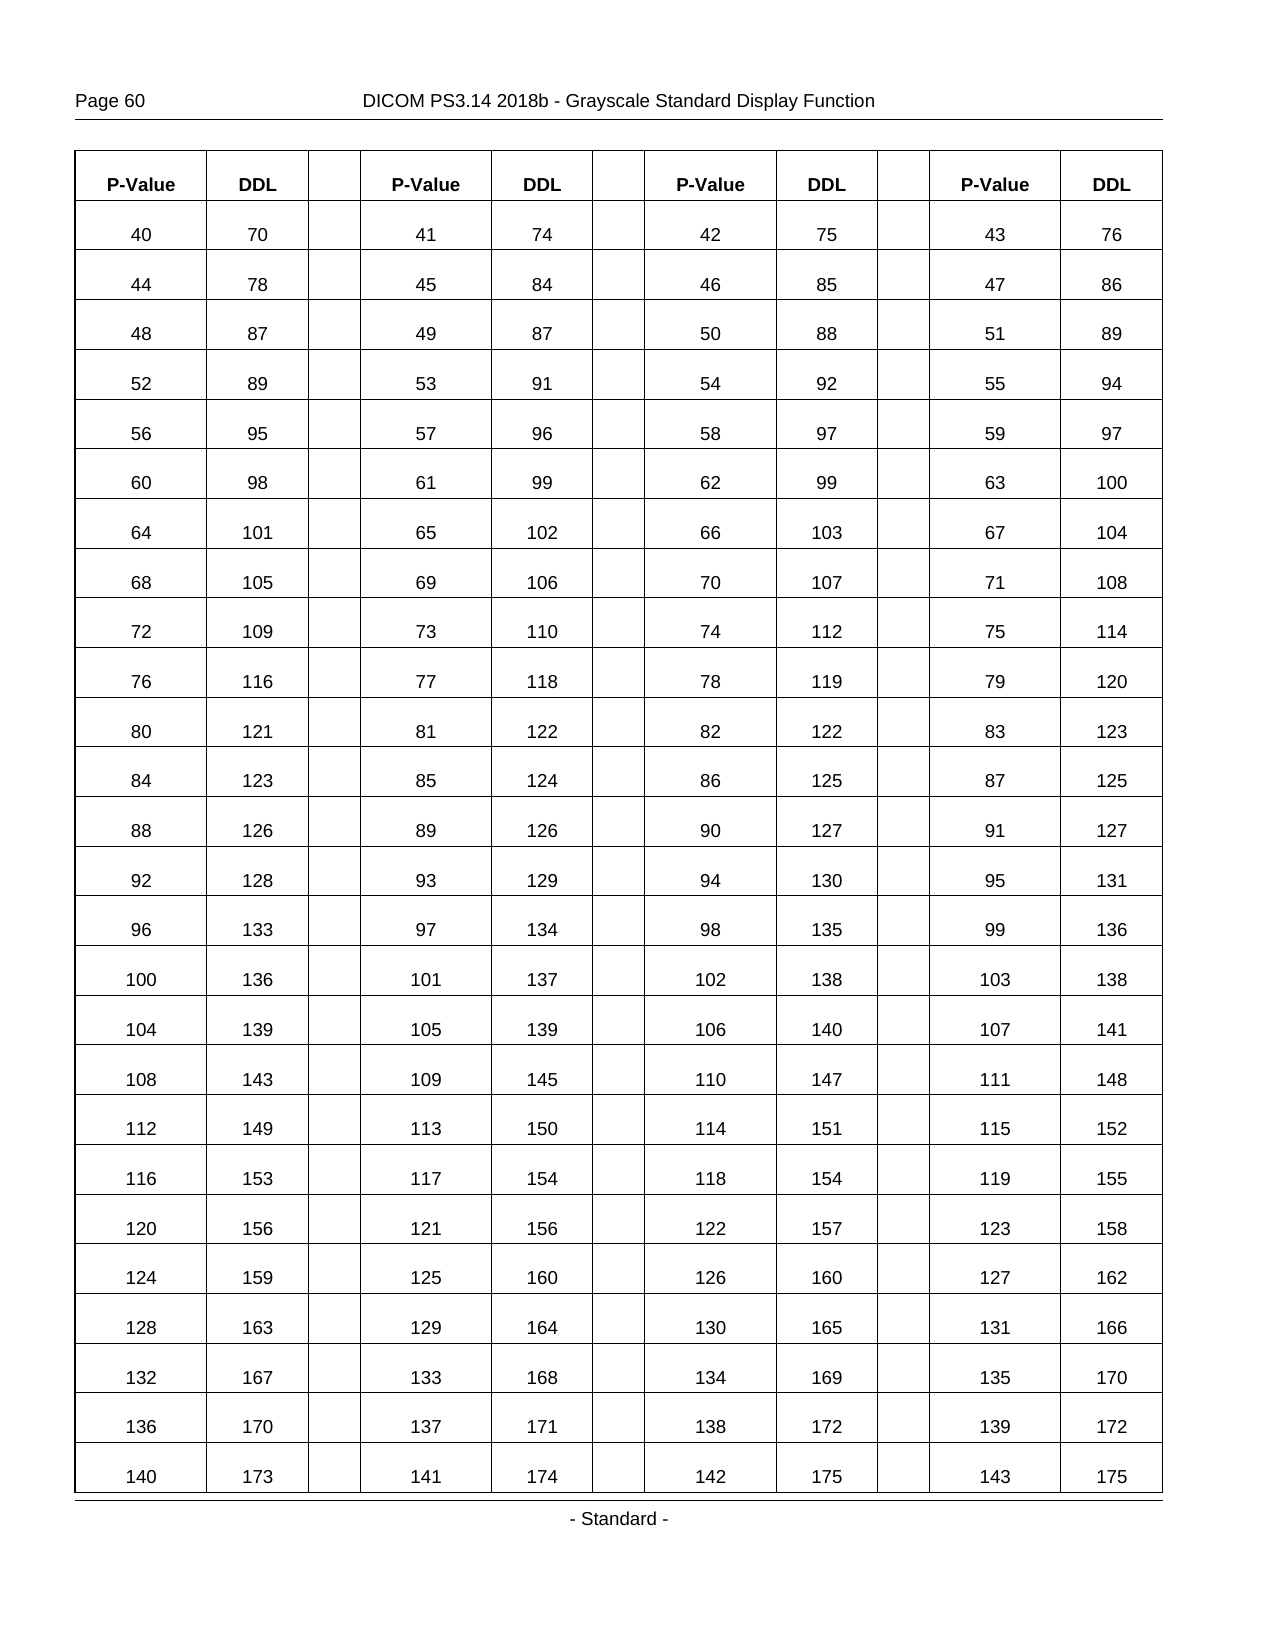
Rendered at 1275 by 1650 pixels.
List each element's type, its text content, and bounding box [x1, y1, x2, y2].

table_header P-Value [645, 151, 776, 200]
table_cell 163 [207, 1294, 308, 1342]
table_cell 149 [207, 1095, 308, 1144]
table_cell 160 [492, 1244, 592, 1293]
table_cell [593, 797, 644, 846]
table_cell 78 [645, 648, 776, 697]
table_cell [878, 996, 929, 1044]
table_cell 140 [76, 1443, 206, 1492]
table_cell [878, 201, 929, 249]
table_cell 126 [645, 1244, 776, 1293]
table_header P-Value [361, 151, 491, 200]
table_cell 153 [207, 1145, 308, 1193]
table_cell [593, 1195, 644, 1243]
table_cell 120 [1061, 648, 1162, 697]
table_cell 97 [1061, 400, 1162, 448]
table_cell 139 [207, 996, 308, 1044]
table_cell [309, 1195, 360, 1243]
table_cell [309, 847, 360, 895]
table_cell 128 [76, 1294, 206, 1342]
table_cell 125 [777, 747, 877, 796]
table_cell 75 [777, 201, 877, 249]
table_cell 167 [207, 1344, 308, 1392]
table_cell [309, 1145, 360, 1193]
table_cell [878, 847, 929, 895]
table_cell 101 [207, 499, 308, 547]
table_cell 158 [1061, 1195, 1162, 1243]
table_cell [309, 1045, 360, 1094]
table_cell 107 [777, 549, 877, 597]
table_cell [878, 747, 929, 796]
table_cell 134 [645, 1344, 776, 1392]
table_cell 84 [492, 250, 592, 299]
table_cell 97 [777, 400, 877, 448]
table_cell [878, 400, 929, 448]
table_cell 139 [930, 1393, 1060, 1442]
table_cell 95 [207, 400, 308, 448]
table_cell 119 [777, 648, 877, 697]
table_cell 101 [361, 946, 491, 995]
table_cell 112 [777, 598, 877, 647]
table_cell [878, 1294, 929, 1342]
table_cell [309, 549, 360, 597]
table_cell 51 [930, 300, 1060, 349]
table_cell 111 [930, 1045, 1060, 1094]
table_cell [878, 698, 929, 746]
table_cell [593, 996, 644, 1044]
table_cell [878, 449, 929, 498]
table_cell 127 [777, 797, 877, 846]
table_cell 131 [1061, 847, 1162, 895]
table_cell 55 [930, 350, 1060, 398]
table_cell 91 [930, 797, 1060, 846]
table_cell 123 [207, 747, 308, 796]
table_cell 105 [361, 996, 491, 1044]
table_cell 133 [207, 896, 308, 945]
table_cell [309, 499, 360, 547]
table_cell 85 [777, 250, 877, 299]
table_cell 122 [492, 698, 592, 746]
table_cell 87 [492, 300, 592, 349]
table_cell 123 [930, 1195, 1060, 1243]
table_cell 70 [645, 549, 776, 597]
table_cell [309, 698, 360, 746]
table_cell 132 [76, 1344, 206, 1392]
table_cell 72 [76, 598, 206, 647]
table_cell 125 [361, 1244, 491, 1293]
table_cell [309, 648, 360, 697]
table_cell 141 [1061, 996, 1162, 1044]
table_cell 90 [645, 797, 776, 846]
table_cell 134 [492, 896, 592, 945]
table_cell 76 [1061, 201, 1162, 249]
table_cell 56 [76, 400, 206, 448]
table_cell 91 [492, 350, 592, 398]
table_cell [309, 1393, 360, 1442]
table_cell 118 [492, 648, 592, 697]
table_cell 124 [492, 747, 592, 796]
table_cell [878, 1244, 929, 1293]
table_cell [593, 449, 644, 498]
table_cell 155 [1061, 1145, 1162, 1193]
table_cell 86 [645, 747, 776, 796]
table_cell 123 [1061, 698, 1162, 746]
table_cell 83 [930, 698, 1060, 746]
table_cell 89 [207, 350, 308, 398]
table_cell [593, 847, 644, 895]
table_cell [593, 1344, 644, 1392]
table_header DDL [777, 151, 877, 200]
table_cell [593, 1294, 644, 1342]
table_cell 46 [645, 250, 776, 299]
table_cell 84 [76, 747, 206, 796]
table_cell 103 [930, 946, 1060, 995]
table_cell [593, 698, 644, 746]
table_cell [878, 896, 929, 945]
table_cell [878, 1393, 929, 1442]
table_cell 61 [361, 449, 491, 498]
table_cell 116 [207, 648, 308, 697]
table_cell [593, 1443, 644, 1492]
table_cell [593, 549, 644, 597]
table_cell [309, 1294, 360, 1342]
table_cell [309, 1095, 360, 1144]
table_cell [309, 797, 360, 846]
table_cell 42 [645, 201, 776, 249]
table_cell 81 [361, 698, 491, 746]
table_cell 139 [492, 996, 592, 1044]
table_header [593, 151, 644, 200]
table_cell [593, 400, 644, 448]
table_cell 45 [361, 250, 491, 299]
table_cell 64 [76, 499, 206, 547]
table_cell [593, 1393, 644, 1442]
table_cell 69 [361, 549, 491, 597]
table_cell 41 [361, 201, 491, 249]
table_cell 124 [76, 1244, 206, 1293]
table_cell [593, 1145, 644, 1193]
table_cell [593, 1095, 644, 1144]
table_cell 129 [361, 1294, 491, 1342]
table_cell 57 [361, 400, 491, 448]
table_cell 87 [207, 300, 308, 349]
table_cell 74 [645, 598, 776, 647]
table_cell 121 [207, 698, 308, 746]
table_cell 70 [207, 201, 308, 249]
table_cell 165 [777, 1294, 877, 1342]
table_header [309, 151, 360, 200]
table_cell 67 [930, 499, 1060, 547]
table_cell 52 [76, 350, 206, 398]
table_cell 172 [777, 1393, 877, 1442]
table_cell [593, 648, 644, 697]
table_cell 135 [777, 896, 877, 945]
table_cell [593, 499, 644, 547]
table_cell 97 [361, 896, 491, 945]
table_cell 86 [1061, 250, 1162, 299]
table_cell 143 [930, 1443, 1060, 1492]
table_cell 110 [492, 598, 592, 647]
table_cell 53 [361, 350, 491, 398]
table_cell 50 [645, 300, 776, 349]
table_cell 125 [1061, 747, 1162, 796]
table_cell 127 [930, 1244, 1060, 1293]
table_cell 157 [777, 1195, 877, 1243]
table_cell 112 [76, 1095, 206, 1144]
table_cell 100 [1061, 449, 1162, 498]
table_cell 92 [777, 350, 877, 398]
table_cell 175 [777, 1443, 877, 1492]
table_cell 59 [930, 400, 1060, 448]
table_cell 129 [492, 847, 592, 895]
table_cell 160 [777, 1244, 877, 1293]
table_cell [878, 1344, 929, 1392]
table_cell 40 [76, 201, 206, 249]
table_cell 94 [645, 847, 776, 895]
table_cell 99 [930, 896, 1060, 945]
table_cell 130 [645, 1294, 776, 1342]
table_header P-Value [930, 151, 1060, 200]
table_cell 43 [930, 201, 1060, 249]
table_cell 143 [207, 1045, 308, 1094]
table_cell 65 [361, 499, 491, 547]
table_cell [878, 350, 929, 398]
table_cell 80 [76, 698, 206, 746]
table_cell 162 [1061, 1244, 1162, 1293]
table_cell 133 [361, 1344, 491, 1392]
table_cell [878, 797, 929, 846]
table_cell [878, 1145, 929, 1193]
table_cell 63 [930, 449, 1060, 498]
table_cell 137 [361, 1393, 491, 1442]
table_cell 130 [777, 847, 877, 895]
table_cell [309, 747, 360, 796]
table_cell [878, 499, 929, 547]
table_cell 92 [76, 847, 206, 895]
table_cell 106 [645, 996, 776, 1044]
table_cell [309, 300, 360, 349]
table_cell 145 [492, 1045, 592, 1094]
table_cell 142 [645, 1443, 776, 1492]
table_cell 121 [361, 1195, 491, 1243]
table_cell 114 [645, 1095, 776, 1144]
table_cell [309, 201, 360, 249]
table_cell 48 [76, 300, 206, 349]
table_cell 136 [1061, 896, 1162, 945]
table_header DDL [492, 151, 592, 200]
table_cell 79 [930, 648, 1060, 697]
table_cell [309, 1443, 360, 1492]
table_cell [309, 1244, 360, 1293]
table_cell [878, 1095, 929, 1144]
table_cell 122 [645, 1195, 776, 1243]
table_cell [878, 1045, 929, 1094]
table_cell 77 [361, 648, 491, 697]
table_cell 73 [361, 598, 491, 647]
table_cell [309, 1344, 360, 1392]
table_cell 108 [1061, 549, 1162, 597]
table_cell 95 [930, 847, 1060, 895]
table_cell 136 [76, 1393, 206, 1442]
table_cell [593, 300, 644, 349]
table_cell 120 [76, 1195, 206, 1243]
table_cell 66 [645, 499, 776, 547]
table_cell 140 [777, 996, 877, 1044]
table_cell [309, 896, 360, 945]
table_header DDL [207, 151, 308, 200]
table_cell 98 [645, 896, 776, 945]
table_cell [593, 250, 644, 299]
table_cell [309, 350, 360, 398]
table_cell 78 [207, 250, 308, 299]
table_cell 87 [930, 747, 1060, 796]
table_cell [593, 896, 644, 945]
table_cell 99 [777, 449, 877, 498]
table_cell 99 [492, 449, 592, 498]
table_cell 122 [777, 698, 877, 746]
table_cell [878, 1195, 929, 1243]
table_cell 108 [76, 1045, 206, 1094]
table_cell 175 [1061, 1443, 1162, 1492]
table_cell 126 [492, 797, 592, 846]
table_cell 68 [76, 549, 206, 597]
table_cell 96 [492, 400, 592, 448]
table_cell [309, 250, 360, 299]
table_cell 131 [930, 1294, 1060, 1342]
table_cell 156 [492, 1195, 592, 1243]
table_cell 147 [777, 1045, 877, 1094]
table_cell [309, 946, 360, 995]
table_cell 113 [361, 1095, 491, 1144]
table_cell 138 [645, 1393, 776, 1442]
table_cell 105 [207, 549, 308, 597]
table_cell 88 [76, 797, 206, 846]
table_cell 141 [361, 1443, 491, 1492]
table_cell 49 [361, 300, 491, 349]
table_cell 135 [930, 1344, 1060, 1392]
table_cell [878, 1443, 929, 1492]
table_cell 117 [361, 1145, 491, 1193]
table_cell 100 [76, 946, 206, 995]
table_cell 114 [1061, 598, 1162, 647]
table_cell 62 [645, 449, 776, 498]
table_cell [593, 1244, 644, 1293]
table_cell 44 [76, 250, 206, 299]
table_cell 76 [76, 648, 206, 697]
table_cell [309, 449, 360, 498]
table_cell 164 [492, 1294, 592, 1342]
table_cell [593, 1045, 644, 1094]
table_cell 102 [492, 499, 592, 547]
table_cell 152 [1061, 1095, 1162, 1144]
table_cell 156 [207, 1195, 308, 1243]
table_cell 136 [207, 946, 308, 995]
table_cell 138 [777, 946, 877, 995]
table_cell [878, 648, 929, 697]
table_cell [309, 400, 360, 448]
table_cell [878, 598, 929, 647]
table_cell 85 [361, 747, 491, 796]
table_cell [878, 946, 929, 995]
table_cell 82 [645, 698, 776, 746]
table_cell 168 [492, 1344, 592, 1392]
table_cell 110 [645, 1045, 776, 1094]
table_cell 154 [777, 1145, 877, 1193]
table_cell 60 [76, 449, 206, 498]
table_cell 74 [492, 201, 592, 249]
table_cell 118 [645, 1145, 776, 1193]
table_cell 126 [207, 797, 308, 846]
table_header P-Value [76, 151, 206, 200]
table_cell [878, 549, 929, 597]
table_cell 109 [207, 598, 308, 647]
table_cell 98 [207, 449, 308, 498]
table_cell [593, 201, 644, 249]
table_cell 138 [1061, 946, 1162, 995]
table_cell 94 [1061, 350, 1162, 398]
table_cell 104 [76, 996, 206, 1044]
table_cell 104 [1061, 499, 1162, 547]
table_cell 54 [645, 350, 776, 398]
table_cell 102 [645, 946, 776, 995]
table_cell [593, 598, 644, 647]
table_cell 103 [777, 499, 877, 547]
table_cell 166 [1061, 1294, 1162, 1342]
table_cell 170 [207, 1393, 308, 1442]
table_cell [878, 250, 929, 299]
table_cell [878, 300, 929, 349]
table_cell 172 [1061, 1393, 1162, 1442]
table_cell 169 [777, 1344, 877, 1392]
table_header DDL [1061, 151, 1162, 200]
table_cell 115 [930, 1095, 1060, 1144]
table_cell [593, 350, 644, 398]
table_cell 150 [492, 1095, 592, 1144]
table_cell 174 [492, 1443, 592, 1492]
table_cell 116 [76, 1145, 206, 1193]
table_cell 71 [930, 549, 1060, 597]
table_cell 106 [492, 549, 592, 597]
table_cell 109 [361, 1045, 491, 1094]
table_cell 137 [492, 946, 592, 995]
table_cell [309, 996, 360, 1044]
table_cell 171 [492, 1393, 592, 1442]
table_cell [593, 747, 644, 796]
table_cell 170 [1061, 1344, 1162, 1392]
table_cell [309, 598, 360, 647]
table_cell 148 [1061, 1045, 1162, 1094]
table_cell 119 [930, 1145, 1060, 1193]
table_header [878, 151, 929, 200]
table_cell 58 [645, 400, 776, 448]
table_cell 159 [207, 1244, 308, 1293]
table_cell 154 [492, 1145, 592, 1193]
table_cell 89 [361, 797, 491, 846]
table_cell 96 [76, 896, 206, 945]
table_cell 107 [930, 996, 1060, 1044]
table_cell 173 [207, 1443, 308, 1492]
table_cell 93 [361, 847, 491, 895]
table_cell 75 [930, 598, 1060, 647]
table_cell 47 [930, 250, 1060, 299]
table_cell 128 [207, 847, 308, 895]
table_cell 89 [1061, 300, 1162, 349]
table_cell 127 [1061, 797, 1162, 846]
table_cell 151 [777, 1095, 877, 1144]
table_cell 88 [777, 300, 877, 349]
table_cell [593, 946, 644, 995]
